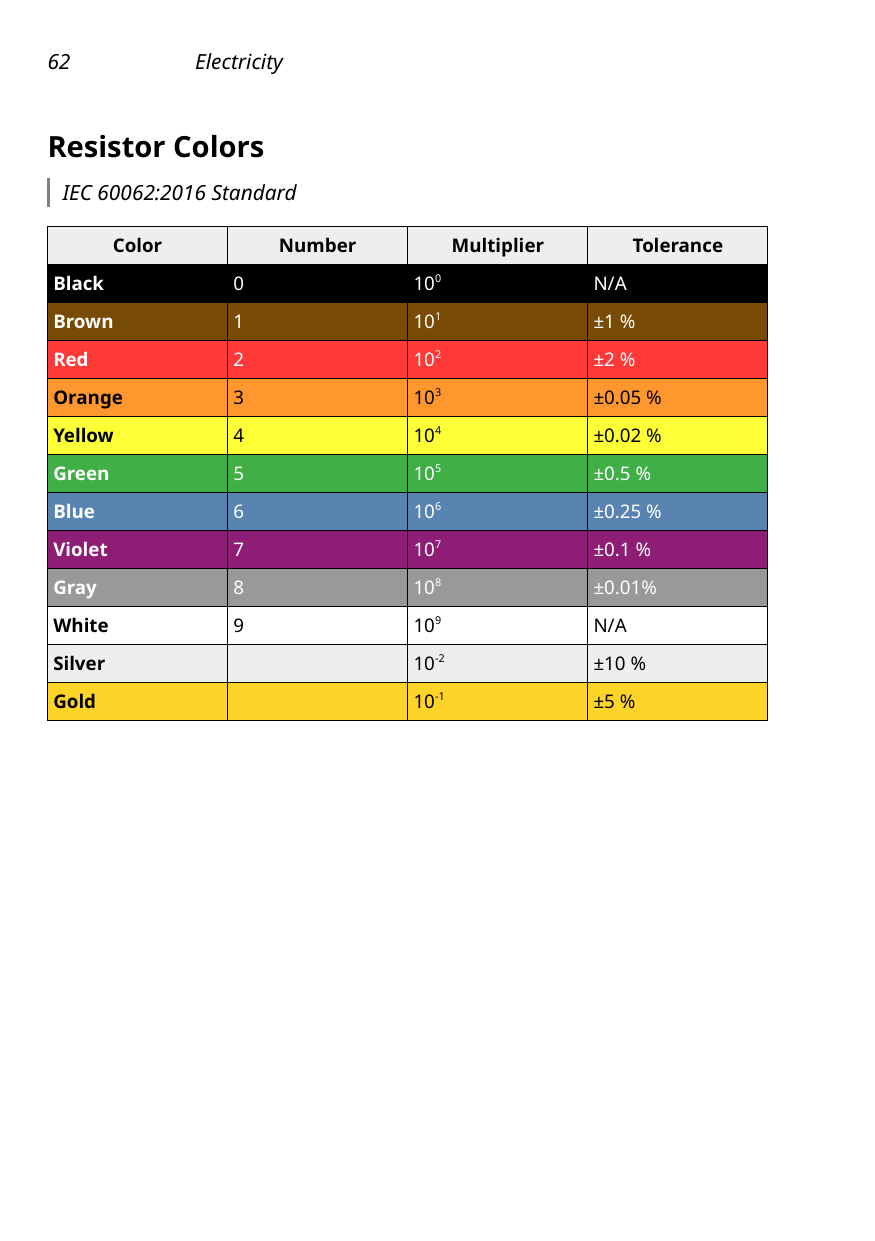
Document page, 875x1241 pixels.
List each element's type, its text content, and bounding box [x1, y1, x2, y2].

table_cell Blue [48, 493, 227, 530]
table_cell Gray [48, 569, 227, 606]
text IEC 60062:2016 Standard [50, 178, 768, 207]
table_cell Black [48, 265, 227, 302]
table_cell 1 [228, 303, 407, 340]
table_cell [228, 645, 407, 682]
table_cell ±10 % [588, 645, 767, 682]
table_cell White [48, 607, 227, 644]
table_cell Silver [48, 645, 227, 682]
table_cell ±0.1 % [588, 531, 767, 568]
table_cell 103 [408, 379, 587, 416]
table_cell 2 [228, 341, 407, 378]
table_cell 104 [408, 417, 587, 454]
table_cell 6 [228, 493, 407, 530]
table_cell 102 [408, 341, 587, 378]
table_cell ±0.05 % [588, 379, 767, 416]
table_cell 101 [408, 303, 587, 340]
table_cell N/A [588, 607, 767, 644]
table_cell N/A [588, 265, 767, 302]
table_cell [228, 683, 407, 720]
table_cell 10-1 [408, 683, 587, 720]
table_cell Brown [48, 303, 227, 340]
table_header Number [228, 227, 407, 264]
table_cell ±0.5 % [588, 455, 767, 492]
table_cell Gold [48, 683, 227, 720]
table_cell Red [48, 341, 227, 378]
table_cell 108 [408, 569, 587, 606]
table_cell ±1 % [588, 303, 767, 340]
table_cell 5 [228, 455, 407, 492]
table_cell ±0.02 % [588, 417, 767, 454]
table_cell Green [48, 455, 227, 492]
table_cell ±5 % [588, 683, 767, 720]
table_cell 3 [228, 379, 407, 416]
table_cell Violet [48, 531, 227, 568]
table_cell ±2 % [588, 341, 767, 378]
table_cell 10-2 [408, 645, 587, 682]
table_header Color [48, 227, 227, 264]
table_cell 7 [228, 531, 407, 568]
table_cell 100 [408, 265, 587, 302]
table_cell 0 [228, 265, 407, 302]
table_cell ±0.25 % [588, 493, 767, 530]
table_cell 107 [408, 531, 587, 568]
table_cell 105 [408, 455, 587, 492]
table_cell Orange [48, 379, 227, 416]
table_header Multiplier [408, 227, 587, 264]
table_cell 106 [408, 493, 587, 530]
table_cell 109 [408, 607, 587, 644]
table_cell Yellow [48, 417, 227, 454]
table_cell ±0.01% [588, 569, 767, 606]
table_cell 9 [228, 607, 407, 644]
table_cell 4 [228, 417, 407, 454]
table_cell 8 [228, 569, 407, 606]
table_header Tolerance [588, 227, 767, 264]
subtitle Resistor Colors [47, 126, 768, 166]
